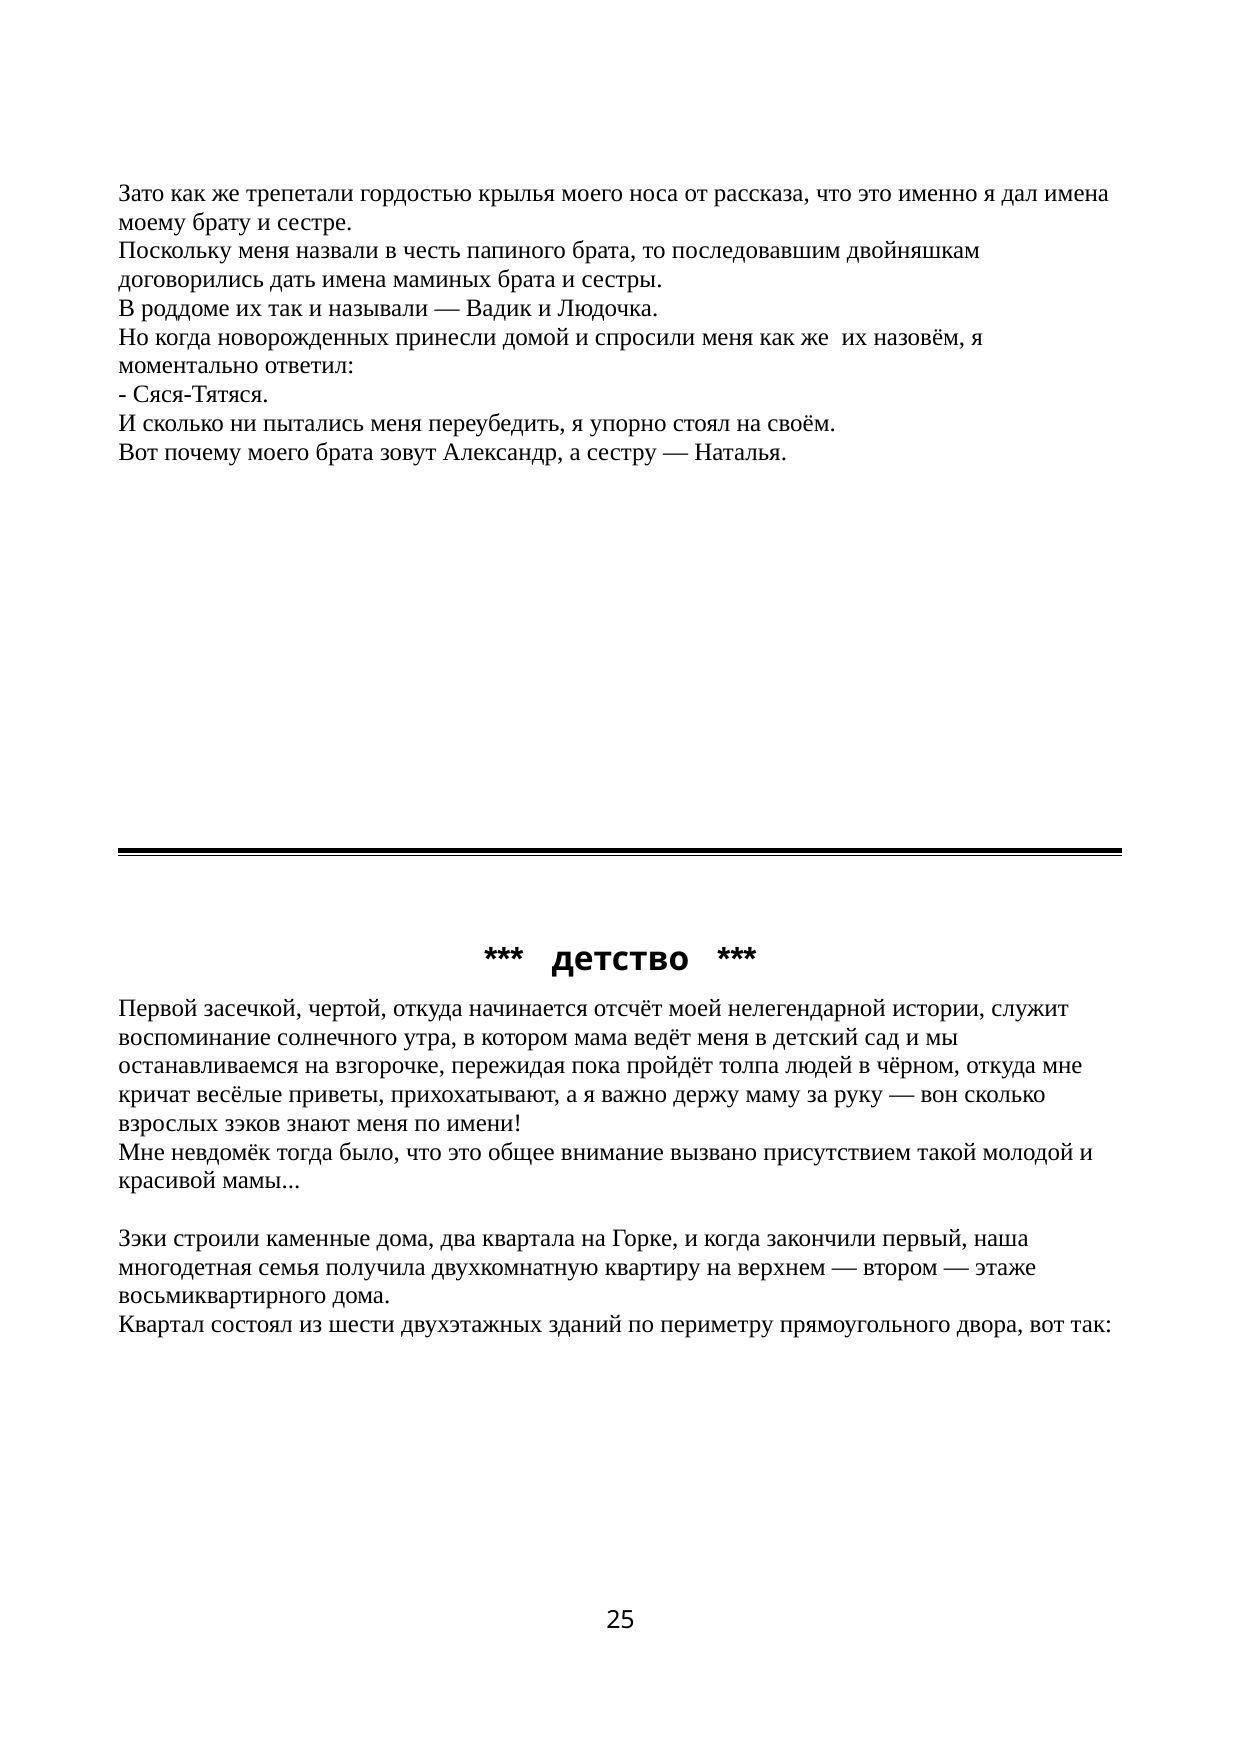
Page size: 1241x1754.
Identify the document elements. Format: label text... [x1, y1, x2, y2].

text Мне невдомёк тогда было, что это общее внимание вызвано присутствием такой молодой и красивой мамы... [118, 1137, 1122, 1194]
text Поскольку меня назвали в честь папиного брата, то последовавшим двойняшкам договорились дать имена маминых брата и сестры. [118, 236, 1122, 293]
subtitle *** детство *** [118, 935, 1122, 981]
text В роддоме их так и называли — Вадик и Людочка. [118, 293, 1122, 322]
text Зато как же трепетали гордостью крылья моего носа от рассказа, что это именно я дал имена моему брату и сестре. [118, 178, 1122, 236]
text Квартал состоял из шести двухэтажных зданий по периметру прямоугольного двора, вот так: [118, 1309, 1122, 1338]
text Зэки строили каменные дома, два квартала на Горке, и когда закончили первый, наша многодетная семья получила двухкомнатную квартиру на верхнем — втором — этаже восьмиквартирного дома. [118, 1223, 1122, 1309]
text Но когда новорожденных принесли домой и спросили меня как же их назовём, я моментально ответил: [118, 322, 1122, 379]
text Вот почему моего брата зовут Александр, а сестру — Наталья. [118, 437, 1122, 466]
text Первой засечкой, чертой, откуда начинается отсчёт моей нелегендарной истории, служит воспоминание солнечного утра, в котором мама ведёт меня в детский сад и мы останавливаемся на взгорочке, пережидая пока пройдёт толпа людей в чёрном, откуда мне кричат весёлые приветы, прихохатывают, а я важно держу маму за руку — вон сколько взрослых зэков знают меня по имени! [118, 993, 1122, 1137]
text - Сяся-Тятяся. [118, 379, 1122, 408]
text И сколько ни пытались меня переубедить, я упорно стоял на своём. [118, 408, 1122, 437]
